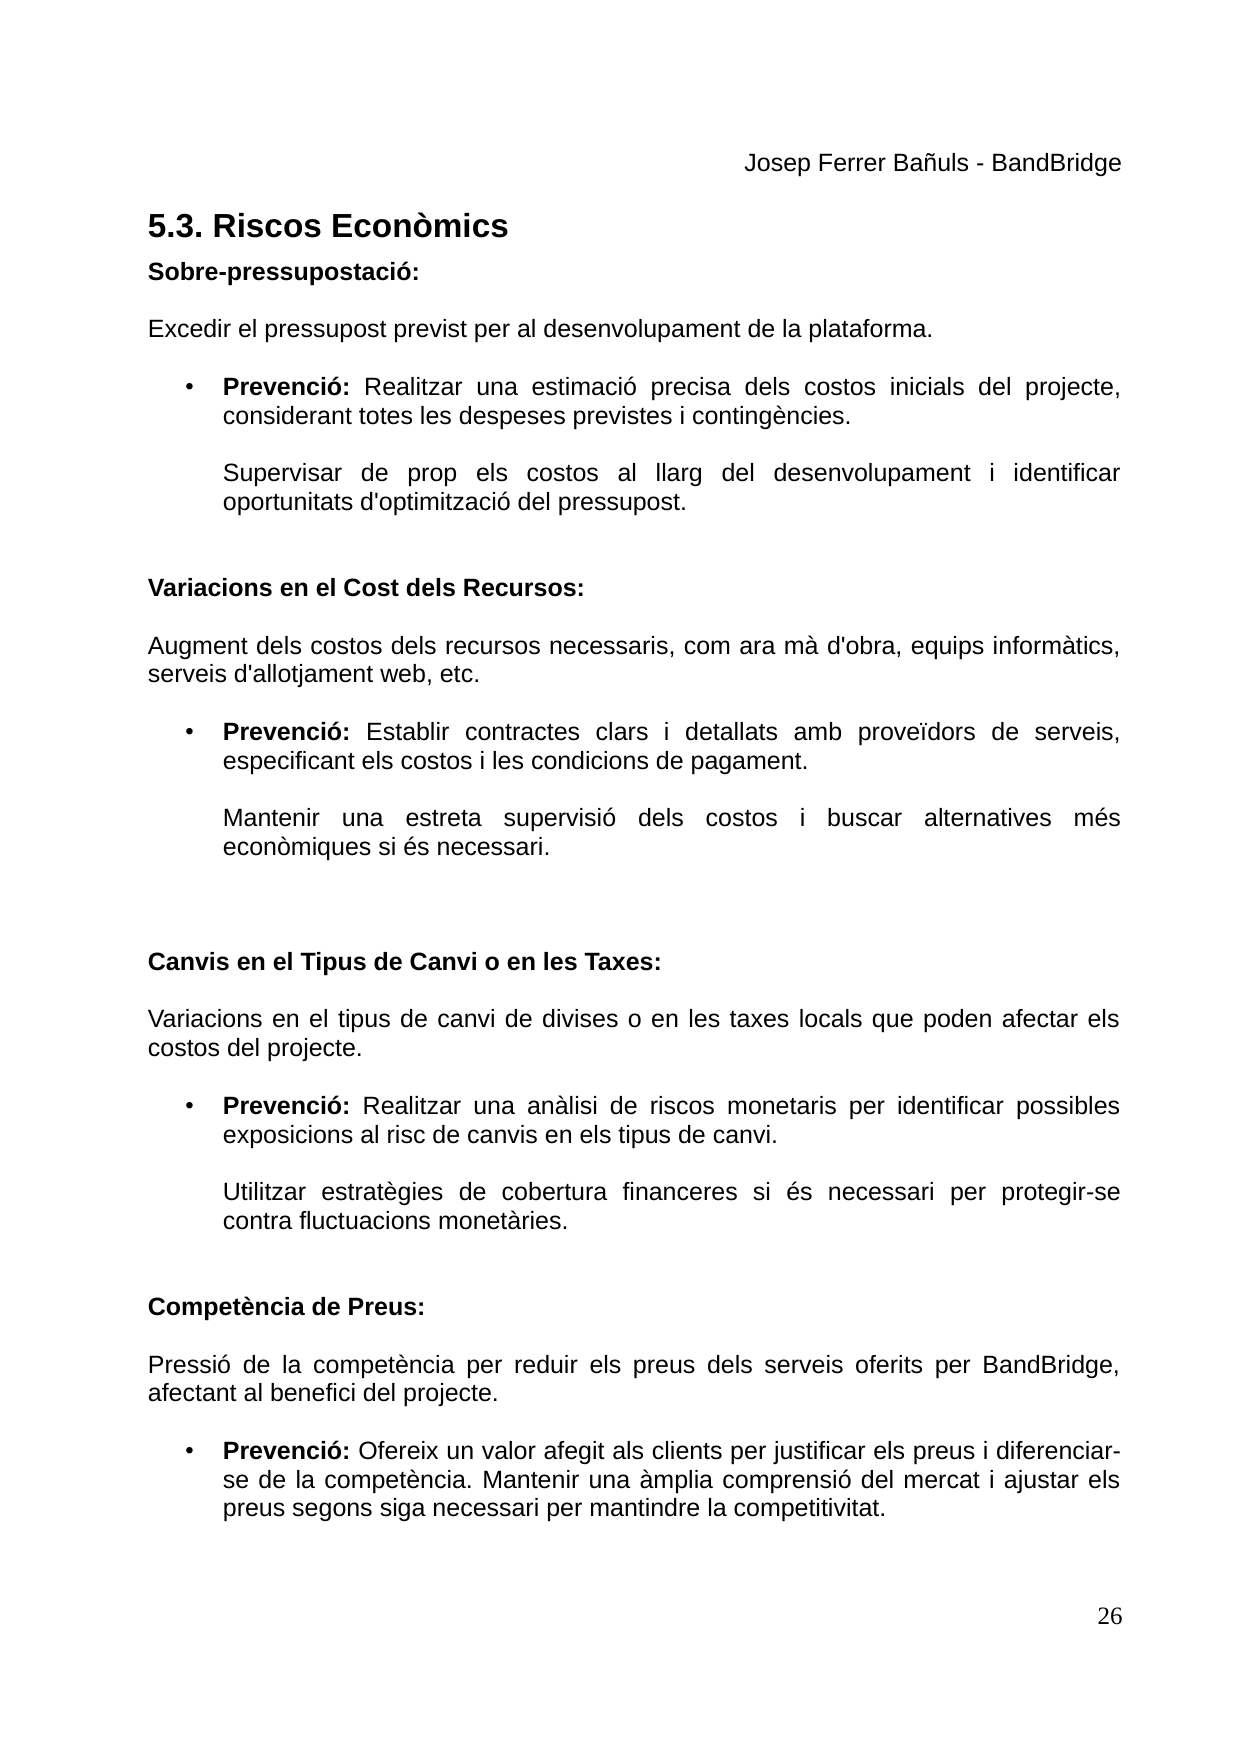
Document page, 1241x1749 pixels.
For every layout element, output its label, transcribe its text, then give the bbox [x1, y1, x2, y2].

list Mantenir una estreta supervisió dels costos i buscar alternatives més econòmiques si és necessari. [185, 803, 1122, 861]
subtitle 5.3. Riscos Econòmics [148, 206, 1122, 244]
list Prevenció: Establir contractes clars i detallats amb proveïdors de serveis, especificant els costos i les condicions de pagament. [185, 717, 1122, 774]
text Variacions en el tipus de canvi de divises o en les taxes locals que poden afectar els costos del projecte. [148, 1004, 1122, 1062]
text Pressió de la competència per reduir els preus dels serveis oferits per BandBridge, afectant al benefici del projecte. [148, 1349, 1122, 1407]
list Utilitzar estratègies de cobertura financeres si és necessari per protegir-se contra fluctuacions monetàries. [185, 1177, 1122, 1234]
text Excedir el pressupost previst per al desenvolupament de la plataforma. [148, 314, 1122, 343]
text Competència de Preus: [148, 1292, 1122, 1321]
list Prevenció: Realitzar una estimació precisa dels costos inicials del projecte, considerant totes les despeses previstes i contingències. [185, 372, 1122, 429]
text Sobre-pressupostació: [148, 257, 1122, 286]
list Prevenció: Ofereix un valor afegit als clients per justificar els preus i diferenciar-se de la competència. Mantenir una àmplia comprensió del mercat i ajustar els preus segons siga necessari per mantindre la competitivitat. [185, 1436, 1122, 1522]
text Augment dels costos dels recursos necessaris, com ara mà d'obra, equips informàtics, serveis d'allotjament web, etc. [148, 631, 1122, 688]
list Supervisar de prop els costos al llarg del desenvolupament i identificar oportunitats d'optimització del pressupost. [185, 458, 1122, 516]
text Variacions en el Cost dels Recursos: [148, 573, 1122, 602]
list Prevenció: Realitzar una anàlisi de riscos monetaris per identificar possibles exposicions al risc de canvis en els tipus de canvi. [185, 1091, 1122, 1148]
text Canvis en el Tipus de Canvi o en les Taxes: [148, 947, 1122, 976]
